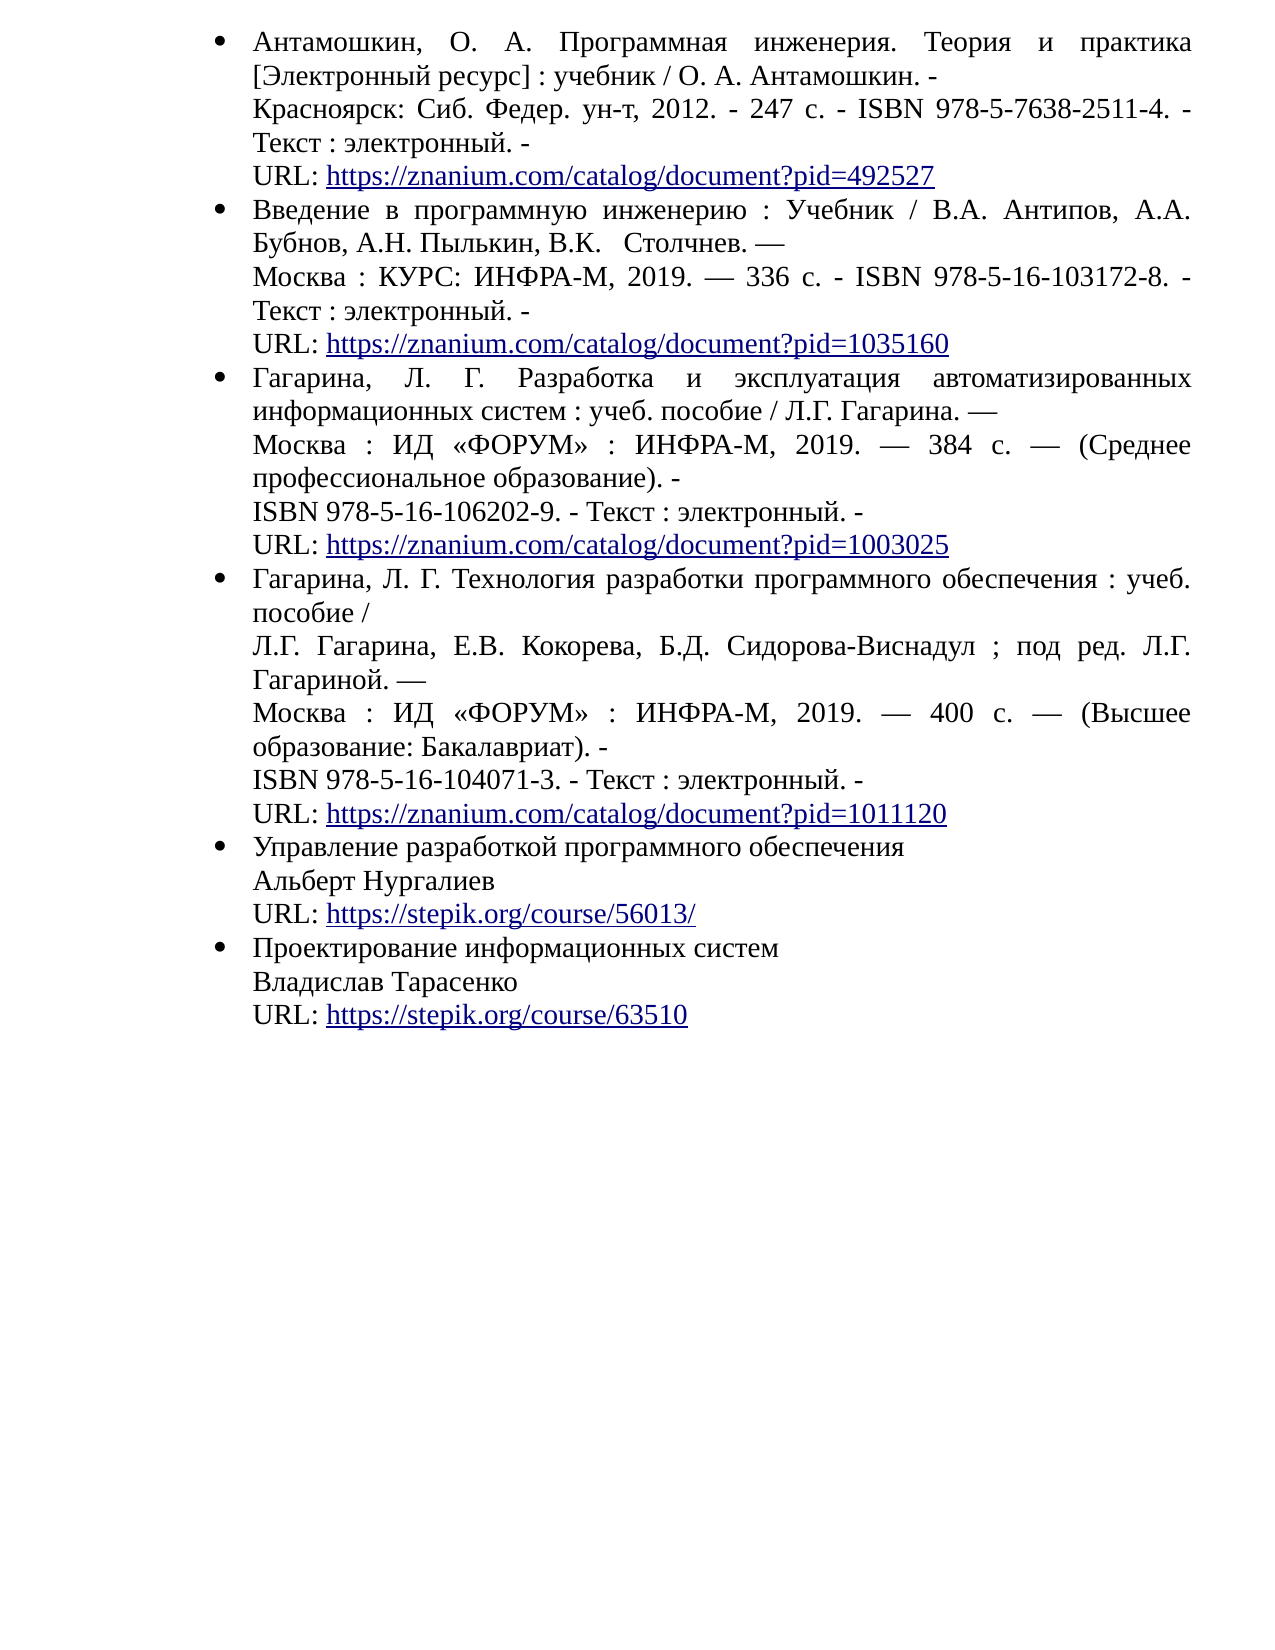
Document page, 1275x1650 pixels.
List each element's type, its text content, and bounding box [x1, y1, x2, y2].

text ISBN 978-5-16-104071-3. - Текст : электронный. - [252, 762, 1192, 796]
list Проектирование информационных систем [215, 930, 1192, 964]
text URL: https://znanium.com/catalog/document?pid=1035160 [252, 326, 1192, 360]
text Москва : ИД «ФОРУМ» : ИНФРА-М, 2019. — 400 с. — (Высшее образование: Бакалавриат). - [252, 695, 1192, 762]
text URL: https://stepik.org/course/56013/ [252, 897, 1192, 930]
text Москва : ИД «ФОРУМ» : ИНФРА-М, 2019. — 384 с. — (Среднее профессиональное образование). - [252, 427, 1192, 494]
text URL: https://znanium.com/catalog/document?pid=1003025 [252, 527, 1192, 561]
list Антамошкин, О. А. Программная инженерия. Теория и практика [Электронный ресурс] : учебник / О. А. Антамошкин. - [215, 24, 1192, 91]
text Альберт Нургалиев [252, 863, 1192, 897]
text Л.Г. Гагарина, Е.В. Кокорева, Б.Д. Сидорова-Виснадул ; под ред. Л.Г. Гагариной. — [252, 628, 1192, 695]
text Владислав Тарасенко [252, 964, 1192, 997]
text ISBN 978-5-16-106202-9. - Текст : электронный. - [252, 494, 1192, 527]
text Красноярск: Сиб. Федер. ун-т, 2012. - 247 с. - ISBN 978-5-7638-2511-4. - Текст : электронный. - [252, 91, 1192, 158]
text URL: https://stepik.org/course/63510 [252, 997, 1192, 1031]
list Управление разработкой программного обеспечения [215, 829, 1192, 863]
text URL: https://znanium.com/catalog/document?pid=492527 [252, 158, 1192, 192]
list Гагарина, Л. Г. Технология разработки программного обеспечения : учеб. пособие / [215, 561, 1192, 628]
list Гагарина, Л. Г. Разработка и эксплуатация автоматизированных информационных систем : учеб. пособие / Л.Г. Гагарина. — [215, 360, 1192, 427]
list Введение в программную инженерию : Учебник / В.А. Антипов, А.А. Бубнов, А.Н. Пылькин, В.К. Столчнев. — [215, 192, 1192, 259]
text Москва : КУРС: ИНФРА-М, 2019. — 336 с. - ISBN 978-5-16-103172-8. - Текст : электронный. - [252, 259, 1192, 326]
text URL: https://znanium.com/catalog/document?pid=1011120 [252, 796, 1192, 829]
